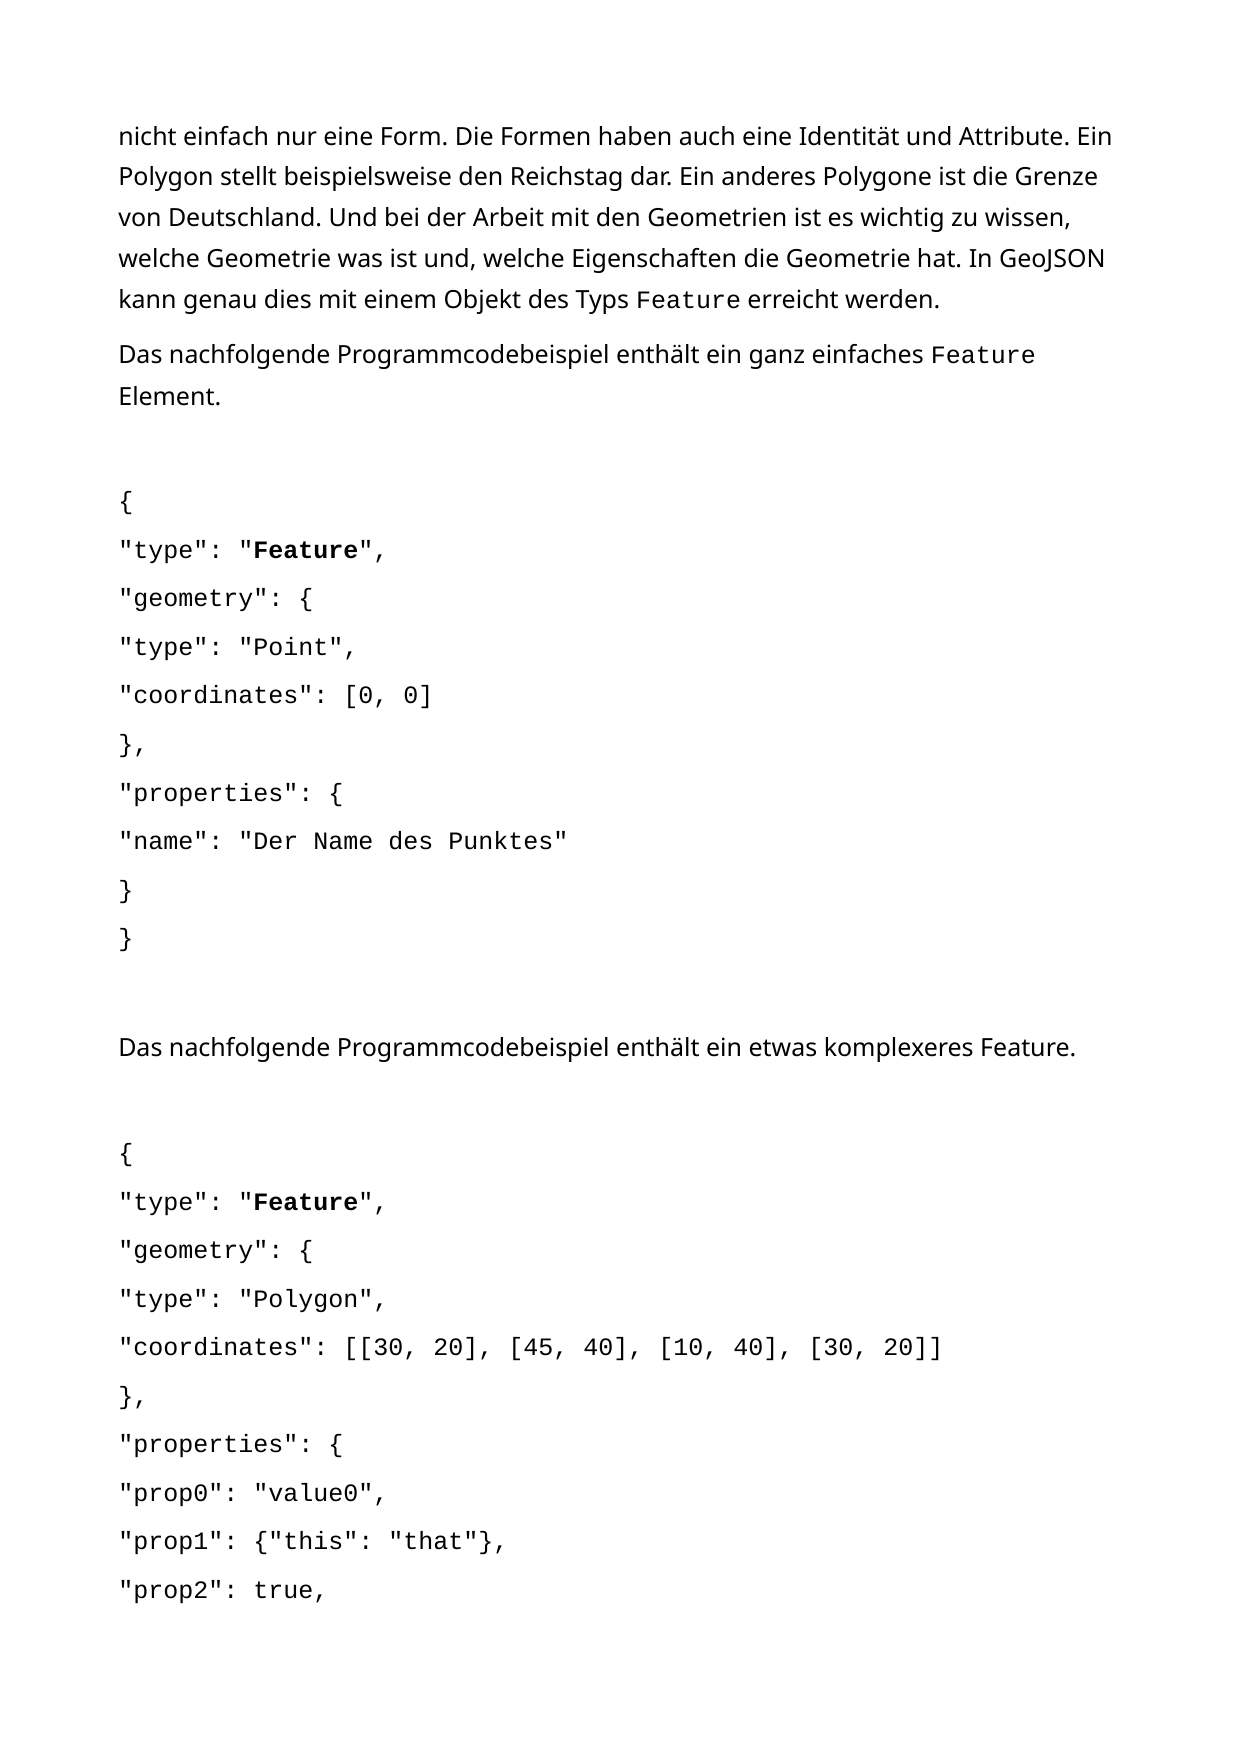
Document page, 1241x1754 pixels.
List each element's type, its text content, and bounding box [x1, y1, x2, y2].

text "prop1": {"this": "that"}, [118, 1529, 1122, 1557]
text "properties": { [118, 780, 1122, 808]
text "prop2": true, [118, 1577, 1122, 1606]
text nicht einfach nur eine Form. Die Formen haben auch eine Identität und Attribute. Ein Polygon stellt beispielsweise den Reichstag dar. Ein anderes Polygone ist die Grenze von Deutschland. Und bei der Arbeit mit den Geometrien ist es wichtig zu wissen, welche Geometrie was ist und, welche Eigenschaften die Geometrie hat. In GeoJSON kann genau dies mit einem Objekt des Typs Feature erreicht werden. [118, 118, 1122, 316]
text { [118, 489, 1122, 517]
text "coordinates": [0, 0] [118, 683, 1122, 711]
text }, [118, 1383, 1122, 1412]
text "type": "Polygon", [118, 1286, 1122, 1314]
text "coordinates": [[30, 20], [45, 40], [10, 40], [30, 20]] [118, 1335, 1122, 1363]
text } [118, 877, 1122, 906]
text "prop0": "value0", [118, 1480, 1122, 1509]
text "geometry": { [118, 586, 1122, 614]
text "type": "Feature", [118, 1189, 1122, 1217]
text }, [118, 732, 1122, 760]
text "type": "Feature", [118, 537, 1122, 566]
text { [118, 1141, 1122, 1169]
text } [118, 926, 1122, 954]
text "geometry": { [118, 1238, 1122, 1266]
text Das nachfolgende Programmcodebeispiel enthält ein ganz einfaches Feature Element. [118, 337, 1122, 412]
text "name": "Der Name des Punktes" [118, 829, 1122, 857]
text Das nachfolgende Programmcodebeispiel enthält ein etwas komplexeres Feature. [118, 1030, 1122, 1064]
text "properties": { [118, 1432, 1122, 1460]
text "type": "Point", [118, 634, 1122, 663]
